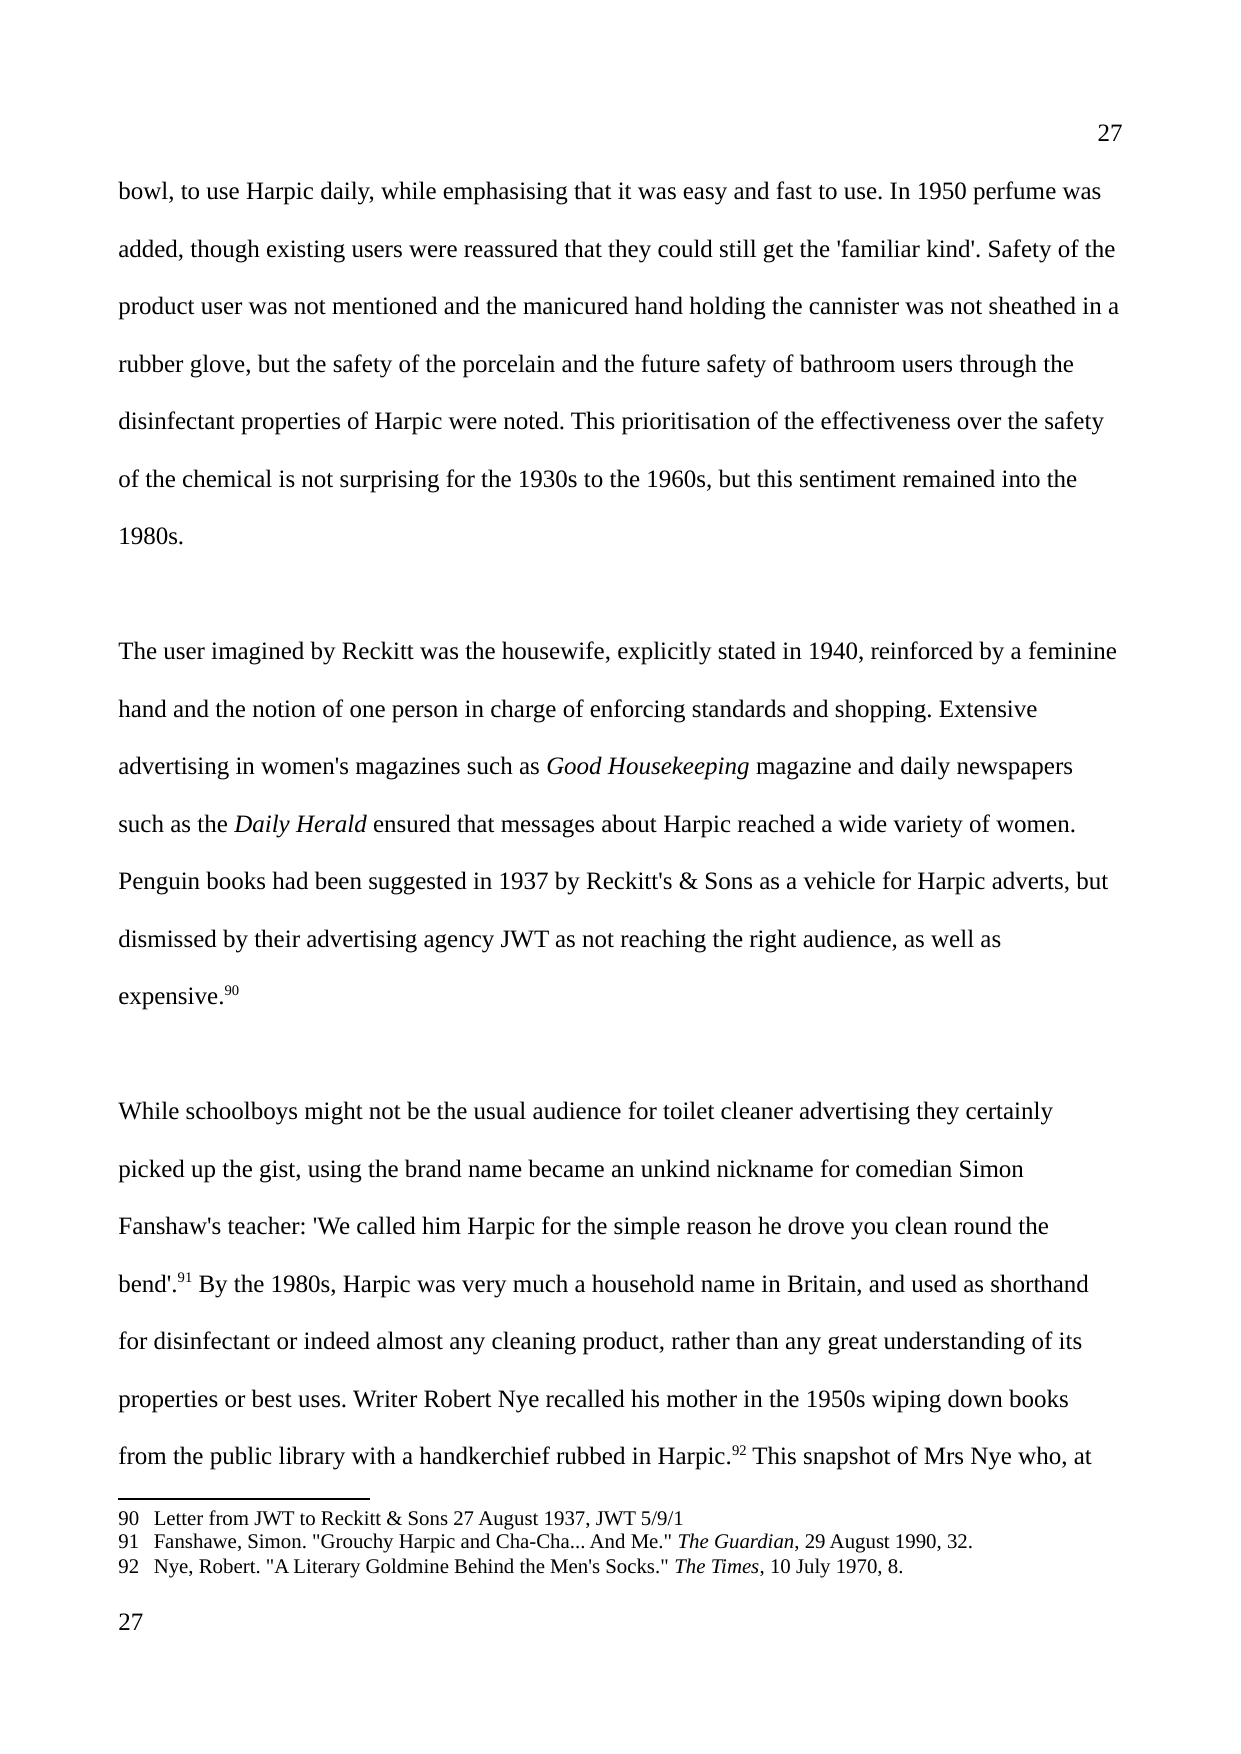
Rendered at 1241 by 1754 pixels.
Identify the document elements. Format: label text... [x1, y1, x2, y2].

text Nye, Robert. "A Literary Goldmine Behind the Men's Socks." The Times, 10 July 1970, 8. [118, 1553, 1122, 1578]
text Fanshawe, Simon. "Grouchy Harpic and Cha-Cha... And Me." The Guardian, 29 August 1990, 32. [118, 1529, 1122, 1553]
text The user imagined by Reckitt was the housewife, explicitly stated in 1940, reinforced by a feminine hand and the notion of one person in charge of enforcing standards and shopping. Extensive advertising in women's magazines such as Good Housekeeping magazine and daily newspapers such as the Daily Herald ensured that messages about Harpic reached a wide variety of women. Penguin books had been suggested in 1937 by Reckitt's & Sons as a vehicle for Harpic adverts, but dismissed by their advertising agency JWT as not reaching the right audience, as well as expensive. [118, 636, 1122, 1010]
text bowl, to use Harpic daily, while emphasising that it was easy and fast to use. In 1950 perfume was added, though existing users were reassured that they could still get the 'familiar kind'. Safety of the product user was not mentioned and the manicured hand holding the cannister was not sheathed in a rubber glove, but the safety of the porcelain and the future safety of bathroom users through the disinfectant properties of Harpic were noted. This prioritisation of the effectiveness over the safety of the chemical is not surprising for the 1930s to the 1960s, but this sentiment remained into the 1980s. [118, 176, 1122, 550]
text Letter from JWT to Reckitt & Sons 27 August 1937, JWT 5/9/1 [118, 1505, 1122, 1529]
text While schoolboys might not be the usual audience for toilet cleaner advertising they certainly picked up the gist, using the brand name became an unkind nickname for comedian Simon Fanshaw's teacher: 'We called him Harpic for the simple reason he drove you clean round the bend'. By the 1980s, Harpic was very much a household name in Britain, and used as shorthand for disinfectant or indeed almost any cleaning product, rather than any great understanding of its properties or best uses. Writer Robert Nye recalled his mother in the 1950s wiping down books from the public library with a handkerchief rubbed in Harpic. This snapshot of Mrs Nye who, at [118, 1096, 1122, 1470]
